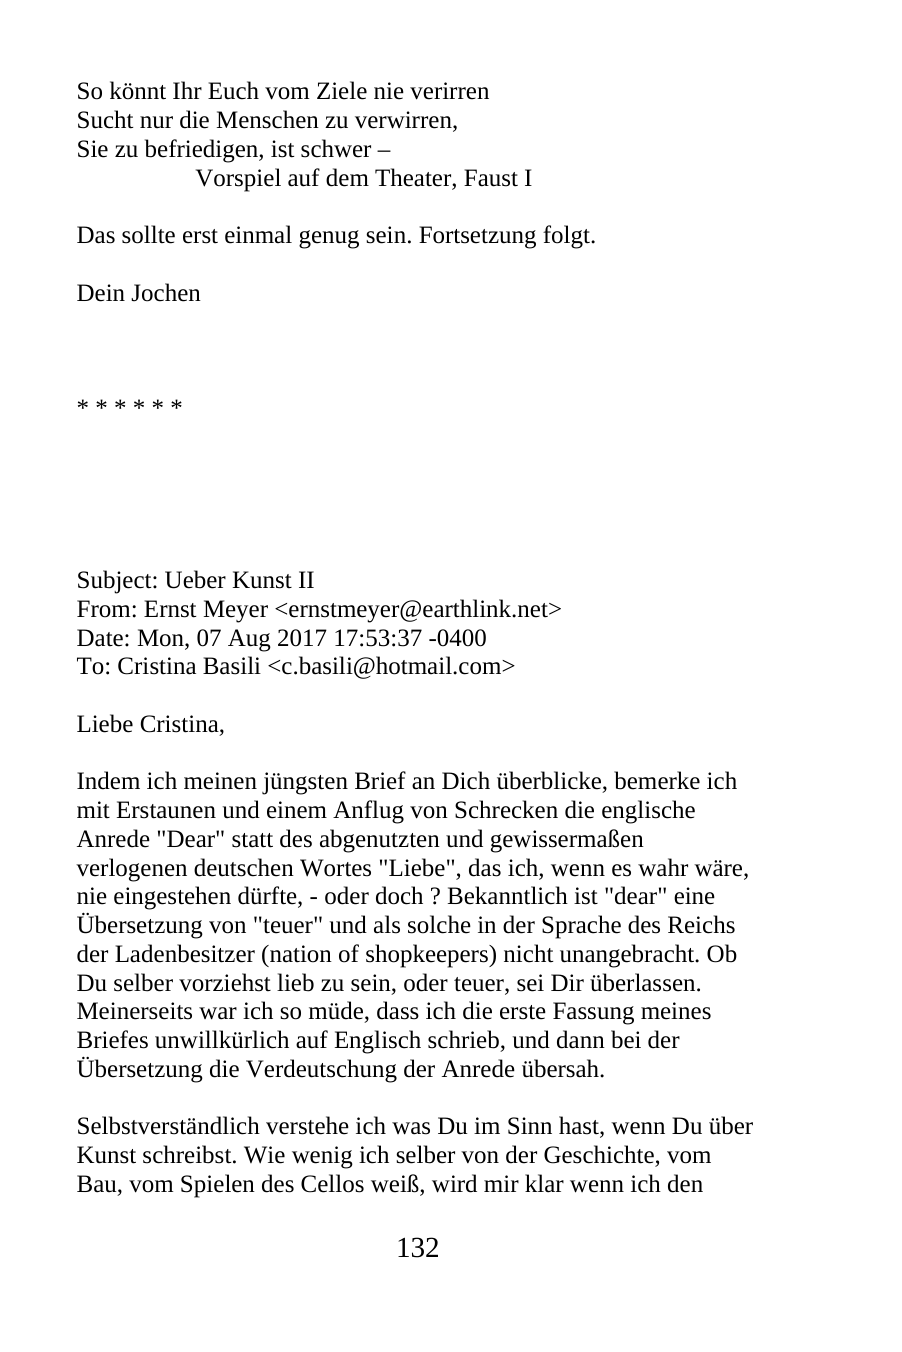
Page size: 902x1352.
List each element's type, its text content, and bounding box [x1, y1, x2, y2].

text Liebe Cristina, [76, 709, 759, 738]
text Das sollte erst einmal genug sein. Fortsetzung folgt. [76, 220, 759, 249]
text Sucht nur die Menschen zu verwirren, [76, 105, 759, 134]
text From: Ernst Meyer <ernstmeyer@earthlink.net> [76, 594, 759, 623]
text Date: Mon, 07 Aug 2017 17:53:37 -0400 [76, 623, 759, 651]
text Subject: Ueber Kunst II [76, 565, 759, 594]
text Selbstverständlich verstehe ich was Du im Sinn hast, wenn Du über Kunst schreibst. Wie wenig ich selber von der Geschichte, vom Bau, vom Spielen des Cellos weiß, wird mir klar wenn ich den [76, 1111, 759, 1198]
text To: Cristina Basili <c.basili@hotmail.com> [76, 651, 759, 680]
text Indem ich meinen jüngsten Brief an Dich überblicke, bemerke ich mit Erstaunen und einem Anflug von Schrecken die englische Anrede "Dear" statt des abgenutzten und gewissermaßen verlogenen deutschen Wortes "Liebe", das ich, wenn es wahr wäre, nie eingestehen dürfte, - oder doch ? Bekanntlich ist "dear" eine Übersetzung von "teuer" und als solche in der Sprache des Reichs der Ladenbesitzer (nation of shopkeepers) nicht unangebracht. Ob Du selber vorziehst lieb zu sein, oder teuer, sei Dir überlassen. Meinerseits war ich so müde, dass ich die erste Fassung meines Briefes unwillkürlich auf Englisch schrieb, und dann bei der Übersetzung die Verdeutschung der Anrede übersah. [76, 766, 759, 1083]
text * * * * * * [76, 393, 759, 421]
text So könnt Ihr Euch vom Ziele nie verirren [76, 76, 759, 105]
text Sie zu befriedigen, ist schwer – [76, 134, 759, 163]
text Dein Jochen [76, 278, 759, 306]
text Vorspiel auf dem Theater, Faust I [76, 163, 759, 191]
